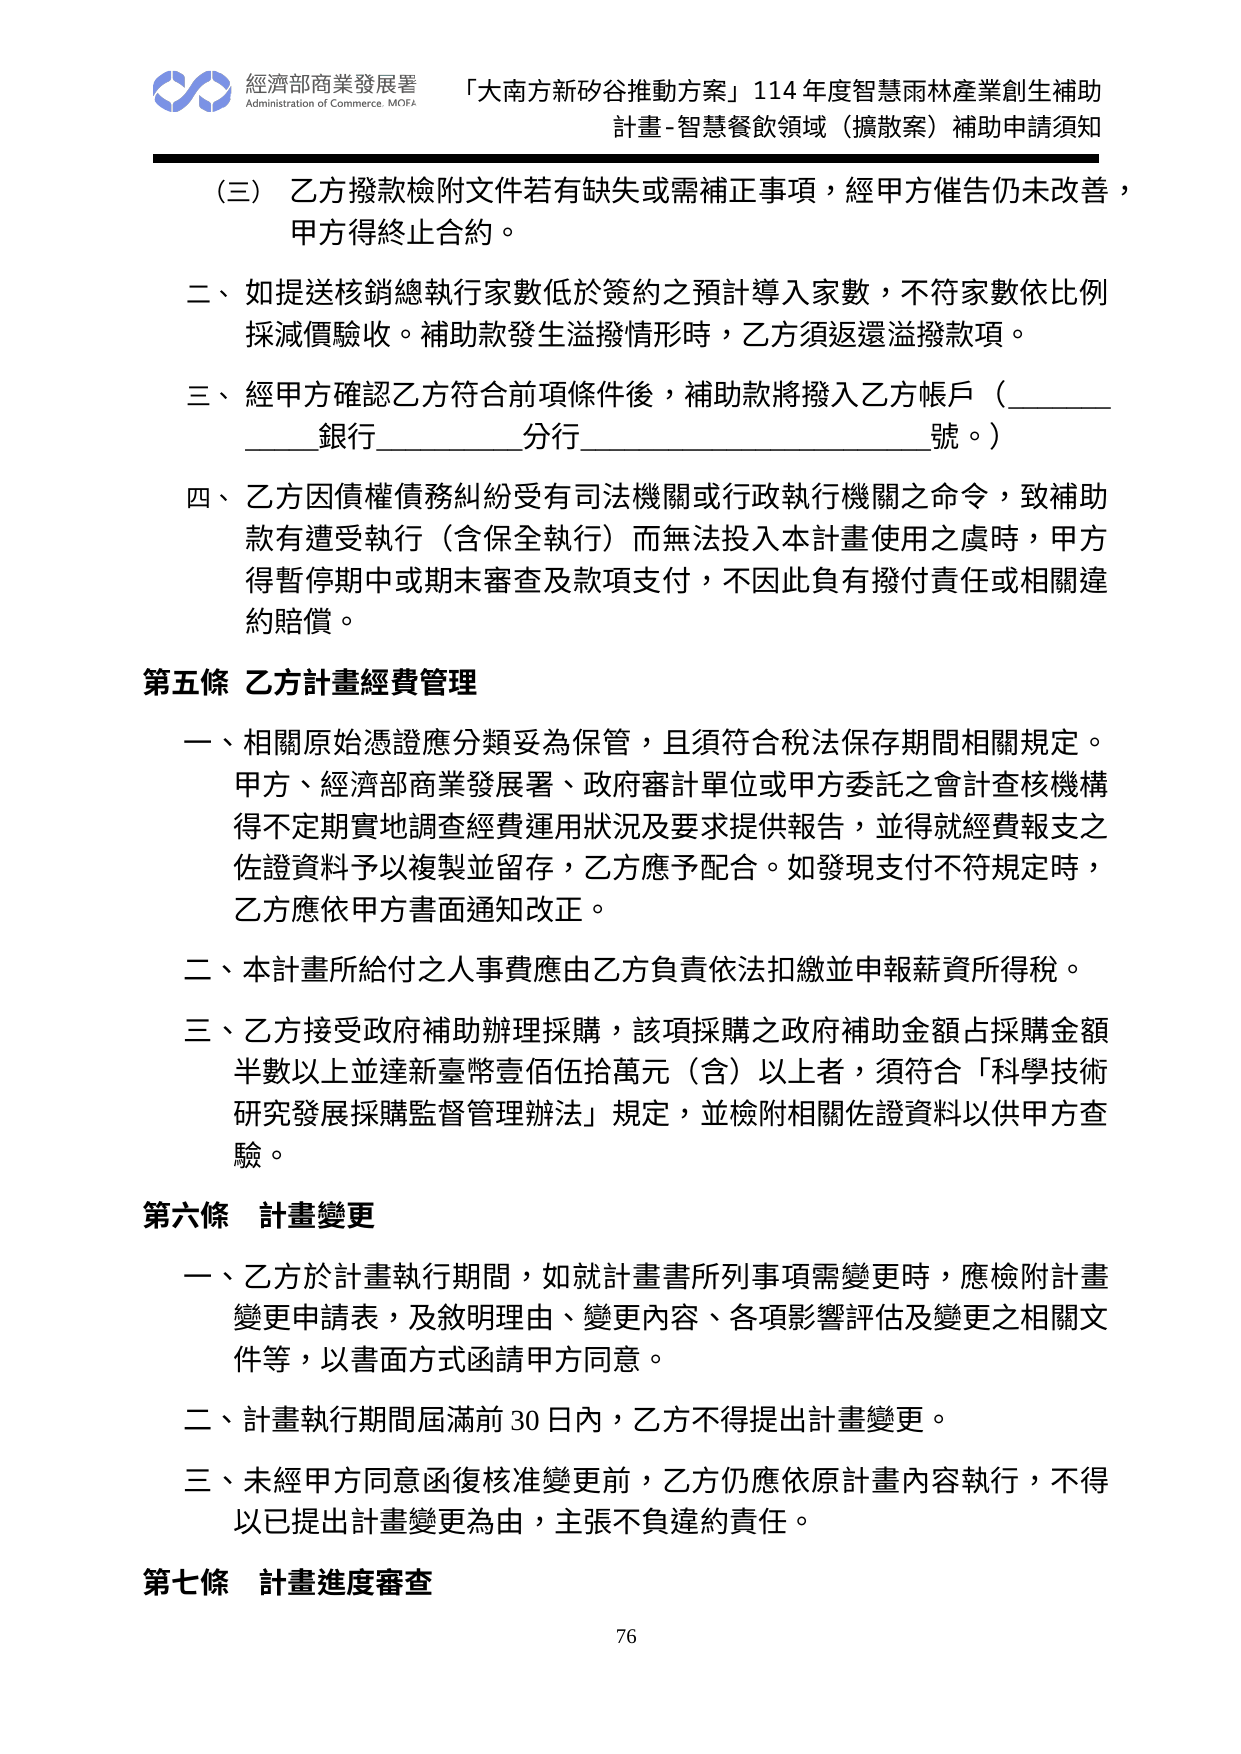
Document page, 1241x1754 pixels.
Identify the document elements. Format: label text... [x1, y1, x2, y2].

text 二、本計畫所給付之人事費應由乙方負責依法扣繳並申報薪資所得稅。 [183, 947, 1110, 989]
list 乙方撥款檢附文件若有缺失或需補正事項，經甲方催告仍未改善，甲方得終止合約。 [201, 168, 1110, 252]
text 一、相關原始憑證應分類妥為保管，且須符合稅法保存期間相關規定。甲方、經濟部商業發展署、政府審計單位或甲方委託之會計查核機構得不定期實地調查經費運用狀況及要求提供報告，並得就經費報支之佐證資料予以複製並留存，乙方應予配合。如發現支付不符規定時，乙方應依甲方書面通知改正。 [183, 720, 1110, 929]
list 如提送核銷總執行家數低於簽約之預計導入家數，不符家數依比例採減價驗收。補助款發生溢撥情形時，乙方須返還溢撥款項。 [186, 270, 1110, 354]
text 三、乙方接受政府補助辦理採購，該項採購之政府補助金額占採購金額半數以上並達新臺幣壹佰伍拾萬元（含）以上者，須符合「科學技術研究發展採購監督管理辦法」規定，並檢附相關佐證資料以供甲方查驗。 [183, 1008, 1110, 1174]
text 第五條 乙方計畫經費管理 [142, 660, 1110, 702]
text 第六條 計畫變更 [142, 1193, 1110, 1235]
text 三、未經甲方同意函復核准變更前，乙方仍應依原計畫內容執行，不得以已提出計畫變更為由，主張不負違約責任。 [183, 1458, 1110, 1541]
list 乙方因債權債務糾紛受有司法機關或行政執行機關之命令，致補助款有遭受執行（含保全執行）而無法投入本計畫使用之虞時，甲方得暫停期中或期末審查及款項支付，不因此負有撥付責任或相關違約賠償。 [186, 474, 1110, 641]
text 一、乙方於計畫執行期間，如就計畫書所列事項需變更時，應檢附計畫變更申請表，及敘明理由、變更內容、各項影響評估及變更之相關文件等，以書面方式函請甲方同意。 [183, 1254, 1110, 1379]
list 經甲方確認乙方符合前項條件後，補助款將撥入乙方帳戶（____________銀行__________分行________________________號。） [186, 372, 1110, 456]
text 第七條 計畫進度審查 [142, 1560, 1110, 1602]
text 二、計畫執行期間屆滿前30日內，乙方不得提出計畫變更。 [183, 1397, 1110, 1439]
